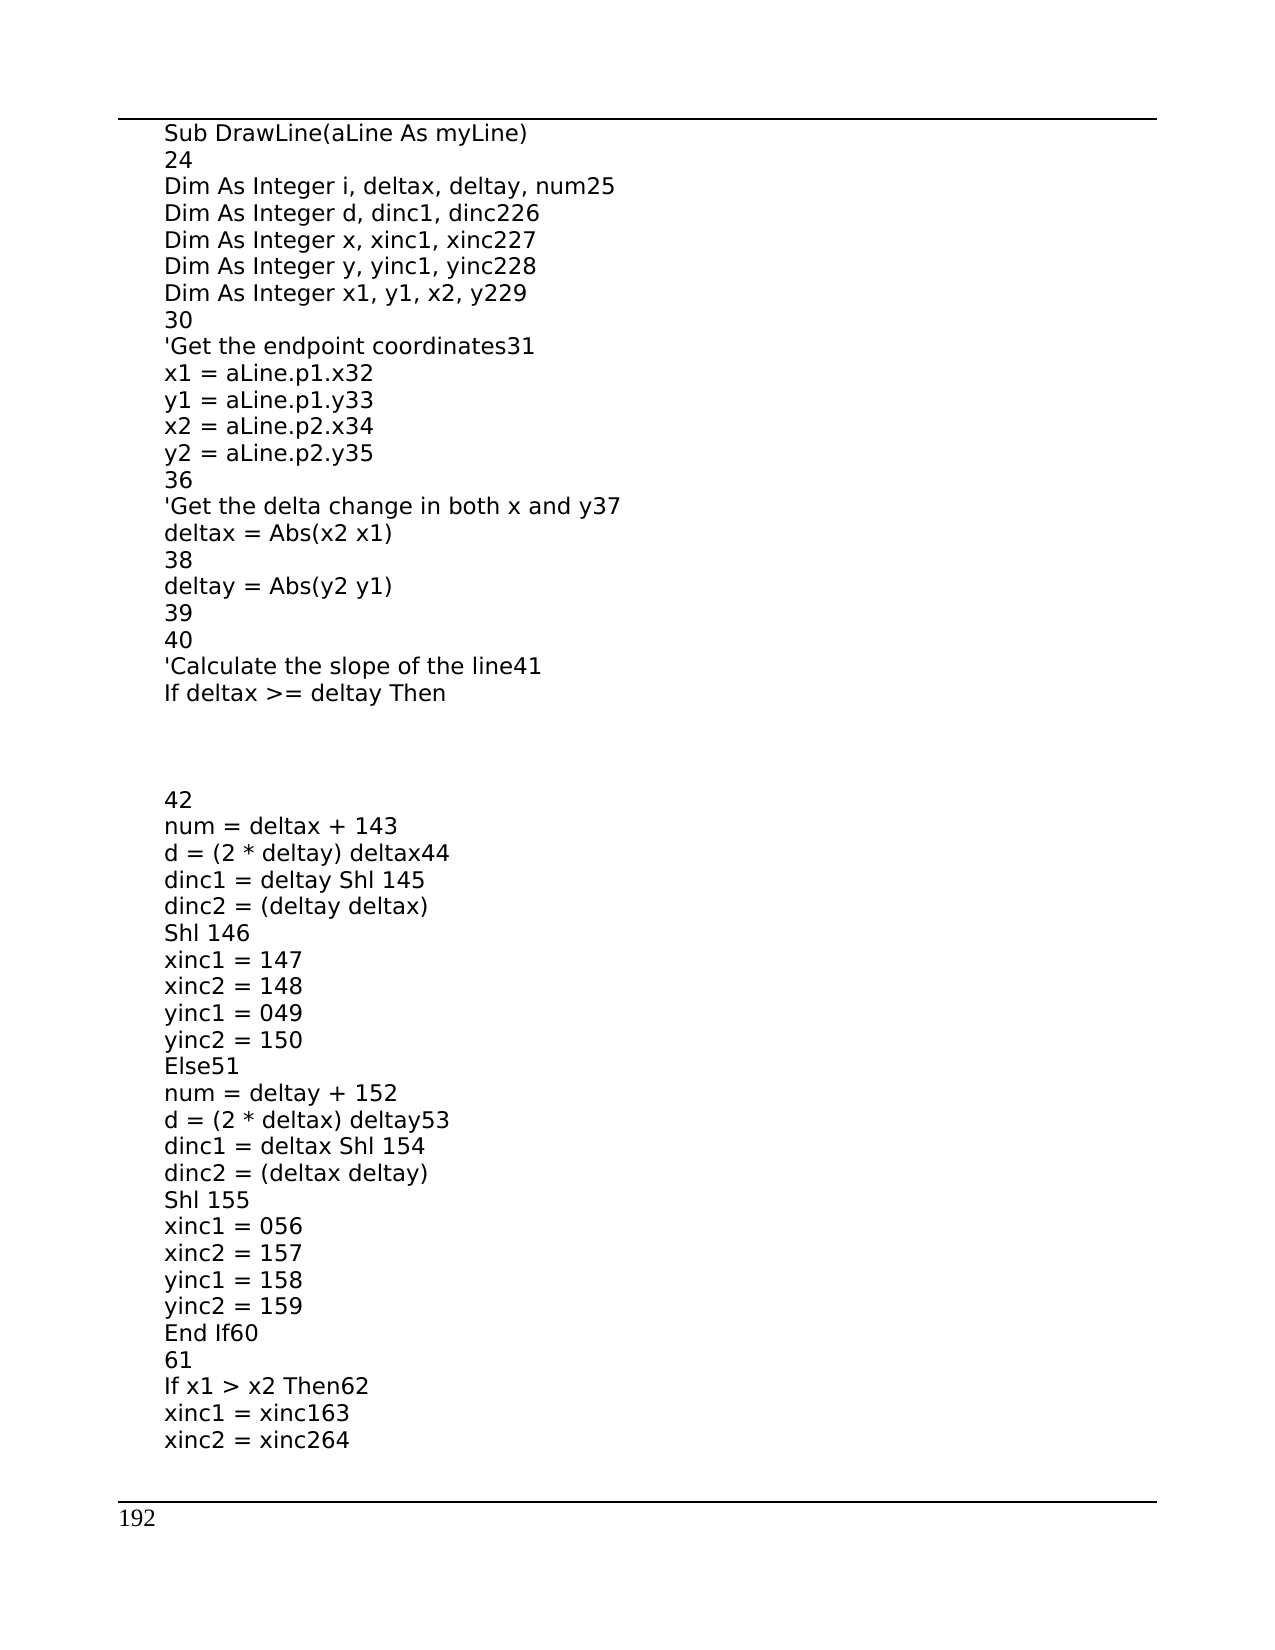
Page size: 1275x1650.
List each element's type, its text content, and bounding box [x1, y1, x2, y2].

text 36 [118, 467, 1157, 493]
text Shl 155 [118, 1187, 1157, 1213]
text 'Get the endpoint coordinates31 [118, 333, 1157, 360]
text Dim As Integer x, xinc1, xinc227 [118, 227, 1157, 253]
text xinc2 = 157 [118, 1240, 1157, 1267]
text xinc2 = 148 [118, 973, 1157, 1000]
text 38 [118, 547, 1157, 573]
text y1 = aLine.p1.y33 [118, 387, 1157, 413]
text 'Get the delta change in both x and y37 [118, 493, 1157, 520]
text yinc1 = 049 [118, 1000, 1157, 1027]
text num = deltay + 152 [118, 1080, 1157, 1107]
text x2 = aLine.p2.x34 [118, 413, 1157, 440]
text num = deltax + 143 [118, 813, 1157, 840]
text dinc2 = (deltay deltax) [118, 893, 1157, 920]
text 61 [118, 1347, 1157, 1373]
text xinc1 = 056 [118, 1213, 1157, 1240]
text d = (2 * deltay) deltax44 [118, 840, 1157, 867]
text deltax = Abs(x2 x1) [118, 520, 1157, 547]
text Dim As Integer d, dinc1, dinc226 [118, 200, 1157, 227]
text deltay = Abs(y2 y1) [118, 573, 1157, 600]
text 39 [118, 600, 1157, 627]
text d = (2 * deltax) deltay53 [118, 1107, 1157, 1133]
text Dim As Integer y, yinc1, yinc228 [118, 253, 1157, 280]
text y2 = aLine.p2.y35 [118, 440, 1157, 467]
text Dim As Integer i, deltax, deltay, num25 [118, 173, 1157, 200]
text yinc2 = 150 [118, 1027, 1157, 1053]
text 42 [118, 787, 1157, 813]
text Shl 146 [118, 920, 1157, 947]
text 24 [118, 147, 1157, 173]
text 30 [118, 307, 1157, 333]
text Dim As Integer x1, y1, x2, y229 [118, 280, 1157, 307]
text dinc1 = deltay Shl 145 [118, 867, 1157, 893]
text Sub DrawLine(aLine As myLine) [118, 120, 1157, 147]
text yinc2 = 159 [118, 1293, 1157, 1320]
text If x1 > x2 Then62 [118, 1373, 1157, 1400]
text 40 [118, 627, 1157, 653]
text If deltax >= deltay Then [118, 680, 1157, 707]
text 'Calculate the slope of the line41 [118, 653, 1157, 680]
text xinc1 = xinc163 [118, 1400, 1157, 1427]
text Else51 [118, 1053, 1157, 1080]
text xinc2 = xinc264 [118, 1427, 1157, 1453]
text x1 = aLine.p1.x32 [118, 360, 1157, 387]
text dinc1 = deltax Shl 154 [118, 1133, 1157, 1160]
text yinc1 = 158 [118, 1267, 1157, 1293]
text xinc1 = 147 [118, 947, 1157, 973]
text dinc2 = (deltax deltay) [118, 1160, 1157, 1187]
text End If60 [118, 1320, 1157, 1347]
